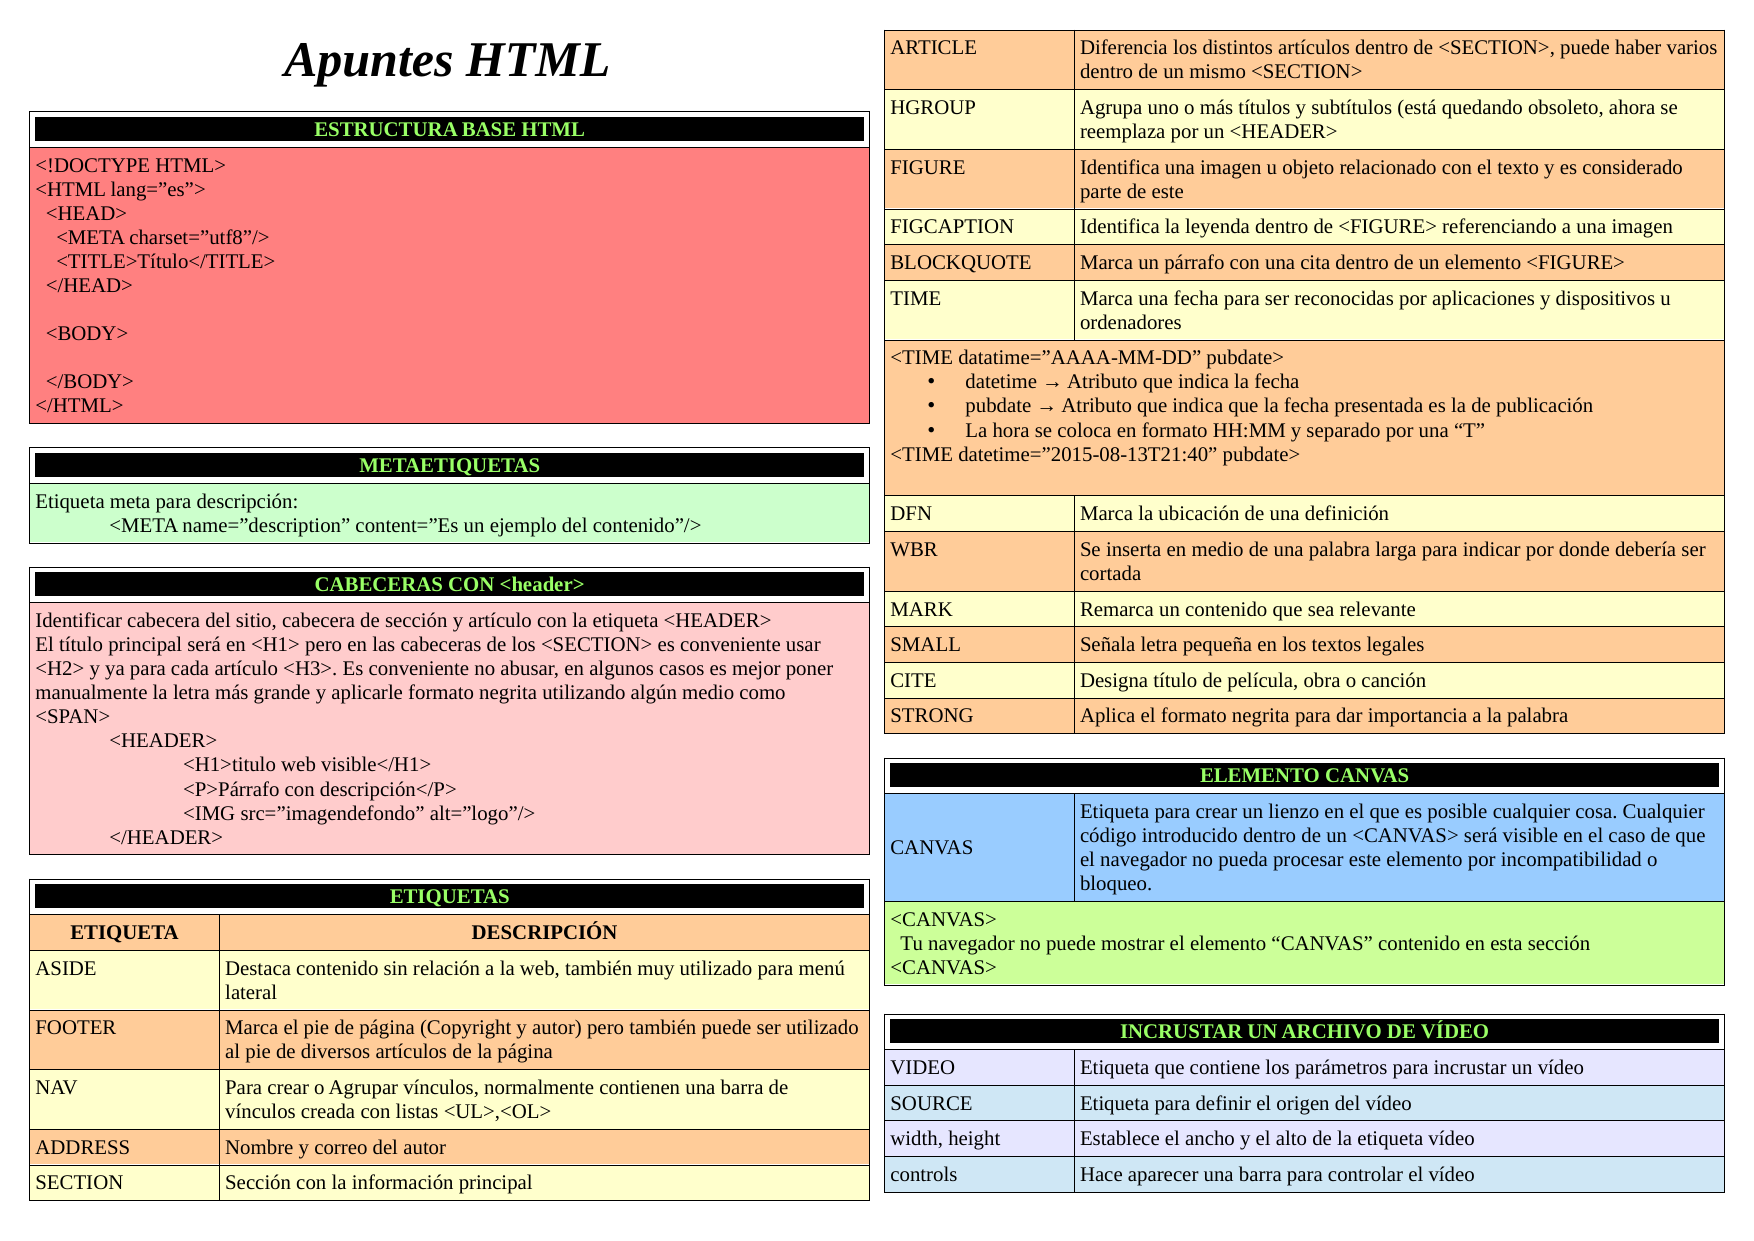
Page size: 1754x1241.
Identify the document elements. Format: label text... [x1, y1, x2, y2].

table_cell Señala letra pequeña en los textos legales [1075, 627, 1724, 662]
table_cell CANVAS [885, 794, 1074, 901]
table_cell Nombre y correo del autor [220, 1130, 869, 1164]
table_cell Destaca contenido sin relación a la web, también muy utilizado para menú lateral [220, 951, 869, 1009]
table_header METAETIQUETAS [30, 448, 869, 483]
table_cell Etiqueta que contiene los parámetros para incrustar un vídeo [1075, 1050, 1724, 1085]
table_cell Designa título de película, obra o canción [1075, 663, 1724, 698]
table_cell ARTICLE [885, 31, 1074, 89]
table_cell SMALL [885, 627, 1074, 662]
table_cell NAV [30, 1070, 219, 1129]
table_header ESTRUCTURA BASE HTML [30, 112, 869, 147]
table_cell WBR [885, 532, 1074, 591]
table_cell Identifica una imagen u objeto relacionado con el texto y es considerado parte de este [1075, 150, 1724, 208]
table_header ETIQUETAS [30, 880, 869, 914]
table_cell Identifica la leyenda dentro de <FIGURE> referenciando a una imagen [1075, 210, 1724, 244]
table_cell FOOTER [30, 1011, 219, 1069]
table_cell <!DOCTYPE HTML> <HTML lang=”es”> <HEAD> <META charset=”utf8”/> <TITLE>Título</TITLE> </HEAD> <BODY> </BODY> </HTML> [30, 148, 869, 423]
table_cell Sección con la información principal [220, 1166, 869, 1200]
table_header ELEMENTO CANVAS [885, 759, 1724, 793]
table_cell Se inserta en medio de una palabra larga para indicar por donde debería ser cortada [1075, 532, 1724, 591]
table_cell HGROUP [885, 90, 1074, 149]
table_cell ASIDE [30, 951, 219, 1009]
table_cell DFN [885, 496, 1074, 531]
table_cell ADDRESS [30, 1130, 219, 1164]
table_cell Marca una fecha para ser reconocidas por aplicaciones y dispositivos u ordenadores [1075, 281, 1724, 339]
table_cell BLOCKQUOTE [885, 245, 1074, 280]
table_cell Etiqueta meta para descripción: <META name=”description” content=”Es un ejemplo del contenido”/> [30, 484, 869, 542]
table_cell Marca la ubicación de una definición [1075, 496, 1724, 531]
table_cell ETIQUETA [30, 915, 219, 950]
table_cell MARK [885, 592, 1074, 626]
table_cell SOURCE [885, 1086, 1074, 1120]
table_cell Diferencia los distintos artículos dentro de <SECTION>, puede haber varios dentro de un mismo <SECTION> [1075, 31, 1724, 89]
table_cell Para crear o Agrupar vínculos, normalmente contienen una barra de vínculos creada con listas <UL>,<OL> [220, 1070, 869, 1129]
table_cell controls [885, 1157, 1074, 1192]
table_cell STRONG [885, 699, 1074, 733]
table_cell width, height [885, 1121, 1074, 1156]
table_cell Agrupa uno o más títulos y subtítulos (está quedando obsoleto, ahora se reemplaza por un <HEADER> [1075, 90, 1724, 149]
table_cell Marca un párrafo con una cita dentro de un elemento <FIGURE> [1075, 245, 1724, 280]
table_cell Identificar cabecera del sitio, cabecera de sección y artículo con la etiqueta <HEADER> El título principal será en <H1> pero en las cabeceras de los <SECTION> es conveniente usar <H2> y ya para cada artículo <H3>. Es conveniente no abusar, en algunos casos es mejor poner manualmente la letra más grande y aplicarle formato negrita utilizando algún medio como <SPAN> <HEADER> <H1>titulo web visible</H1> <P>Párrafo con descripción</P> <IMG src=”imagendefondo” alt=”logo”/> </HEADER> [30, 603, 869, 854]
table_cell Etiqueta para definir el origen del vídeo [1075, 1086, 1724, 1120]
table_cell <TIME datatime=”AAAA-MM-DD” pubdate> datetime → Atributo que indica la fecha pubdate → Atributo que indica que la fecha presentada es la de publicación La hora se coloca en formato HH:MM y separado por una “T” <TIME datetime=”2015-08-13T21:40” pubdate> [885, 341, 1724, 495]
table_cell FIGURE [885, 150, 1074, 208]
table_cell CITE [885, 663, 1074, 698]
table_cell <CANVAS> Tu navegador no puede mostrar el elemento “CANVAS” contenido en esta sección <CANVAS> [885, 902, 1724, 984]
table_header INCRUSTAR UN ARCHIVO DE VÍDEO [885, 1015, 1724, 1049]
table_cell Etiqueta para crear un lienzo en el que es posible cualquier cosa. Cualquier código introducido dentro de un <CANVAS> será visible en el caso de que el navegador no pueda procesar este elemento por incompatibilidad o bloqueo. [1075, 794, 1724, 901]
table_cell Hace aparecer una barra para controlar el vídeo [1075, 1157, 1724, 1192]
table_cell Aplica el formato negrita para dar importancia a la palabra [1075, 699, 1724, 733]
table_cell FIGCAPTION [885, 210, 1074, 244]
table_cell TIME [885, 281, 1074, 339]
text Apuntes HTML [29, 29, 869, 87]
table_cell DESCRIPCIÓN [220, 915, 869, 950]
table_cell Marca el pie de página (Copyright y autor) pero también puede ser utilizado al pie de diversos artículos de la página [220, 1011, 869, 1069]
table_header CABECERAS CON <header> [30, 568, 869, 602]
table_cell Establece el ancho y el alto de la etiqueta vídeo [1075, 1121, 1724, 1156]
table_cell Remarca un contenido que sea relevante [1075, 592, 1724, 626]
table_cell VIDEO [885, 1050, 1074, 1085]
table_cell SECTION [30, 1166, 219, 1200]
